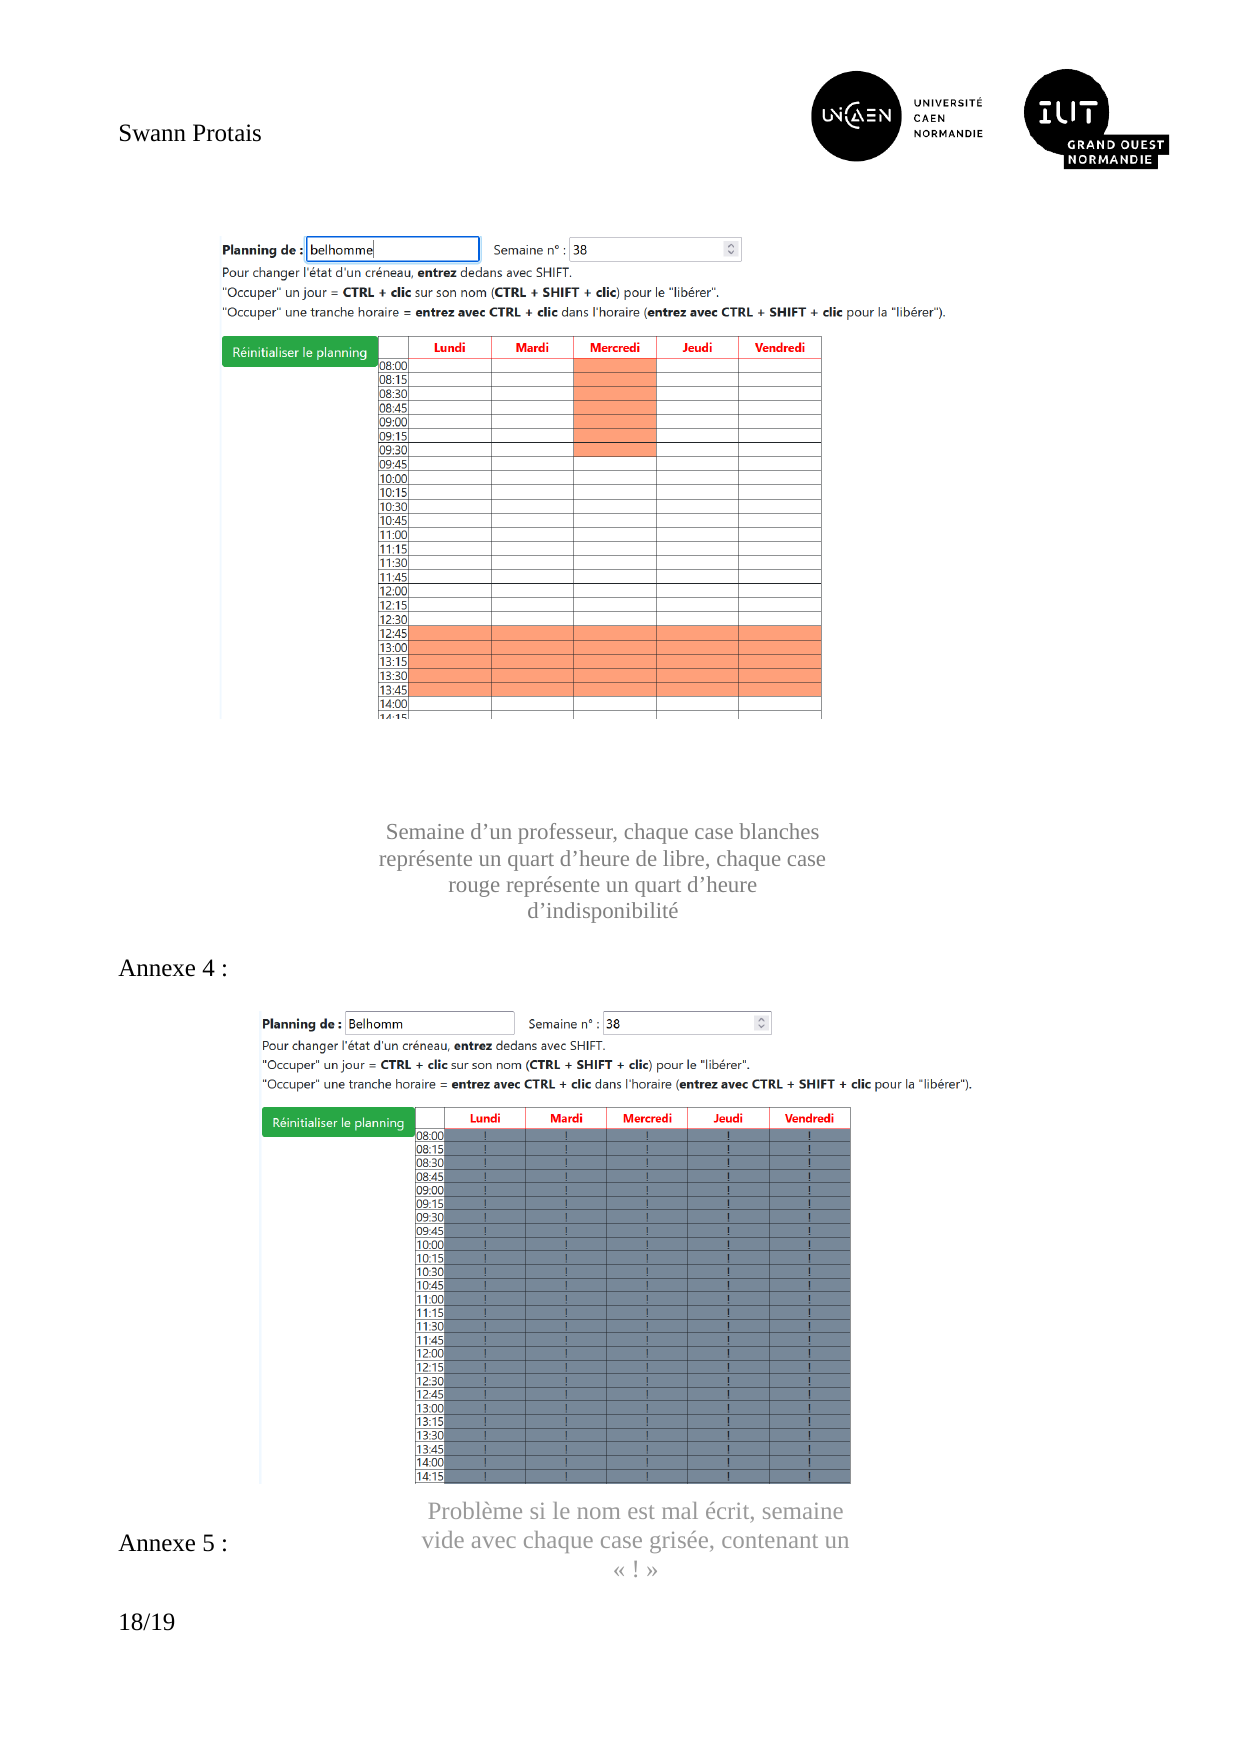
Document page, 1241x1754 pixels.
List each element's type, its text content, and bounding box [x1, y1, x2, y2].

text Annexe 5 : [118, 1528, 1122, 1556]
picture [800, 58, 993, 174]
text Annexe 4 : [118, 953, 1122, 981]
picture [219, 236, 958, 719]
picture [259, 1011, 977, 1484]
picture [1001, 67, 1194, 175]
